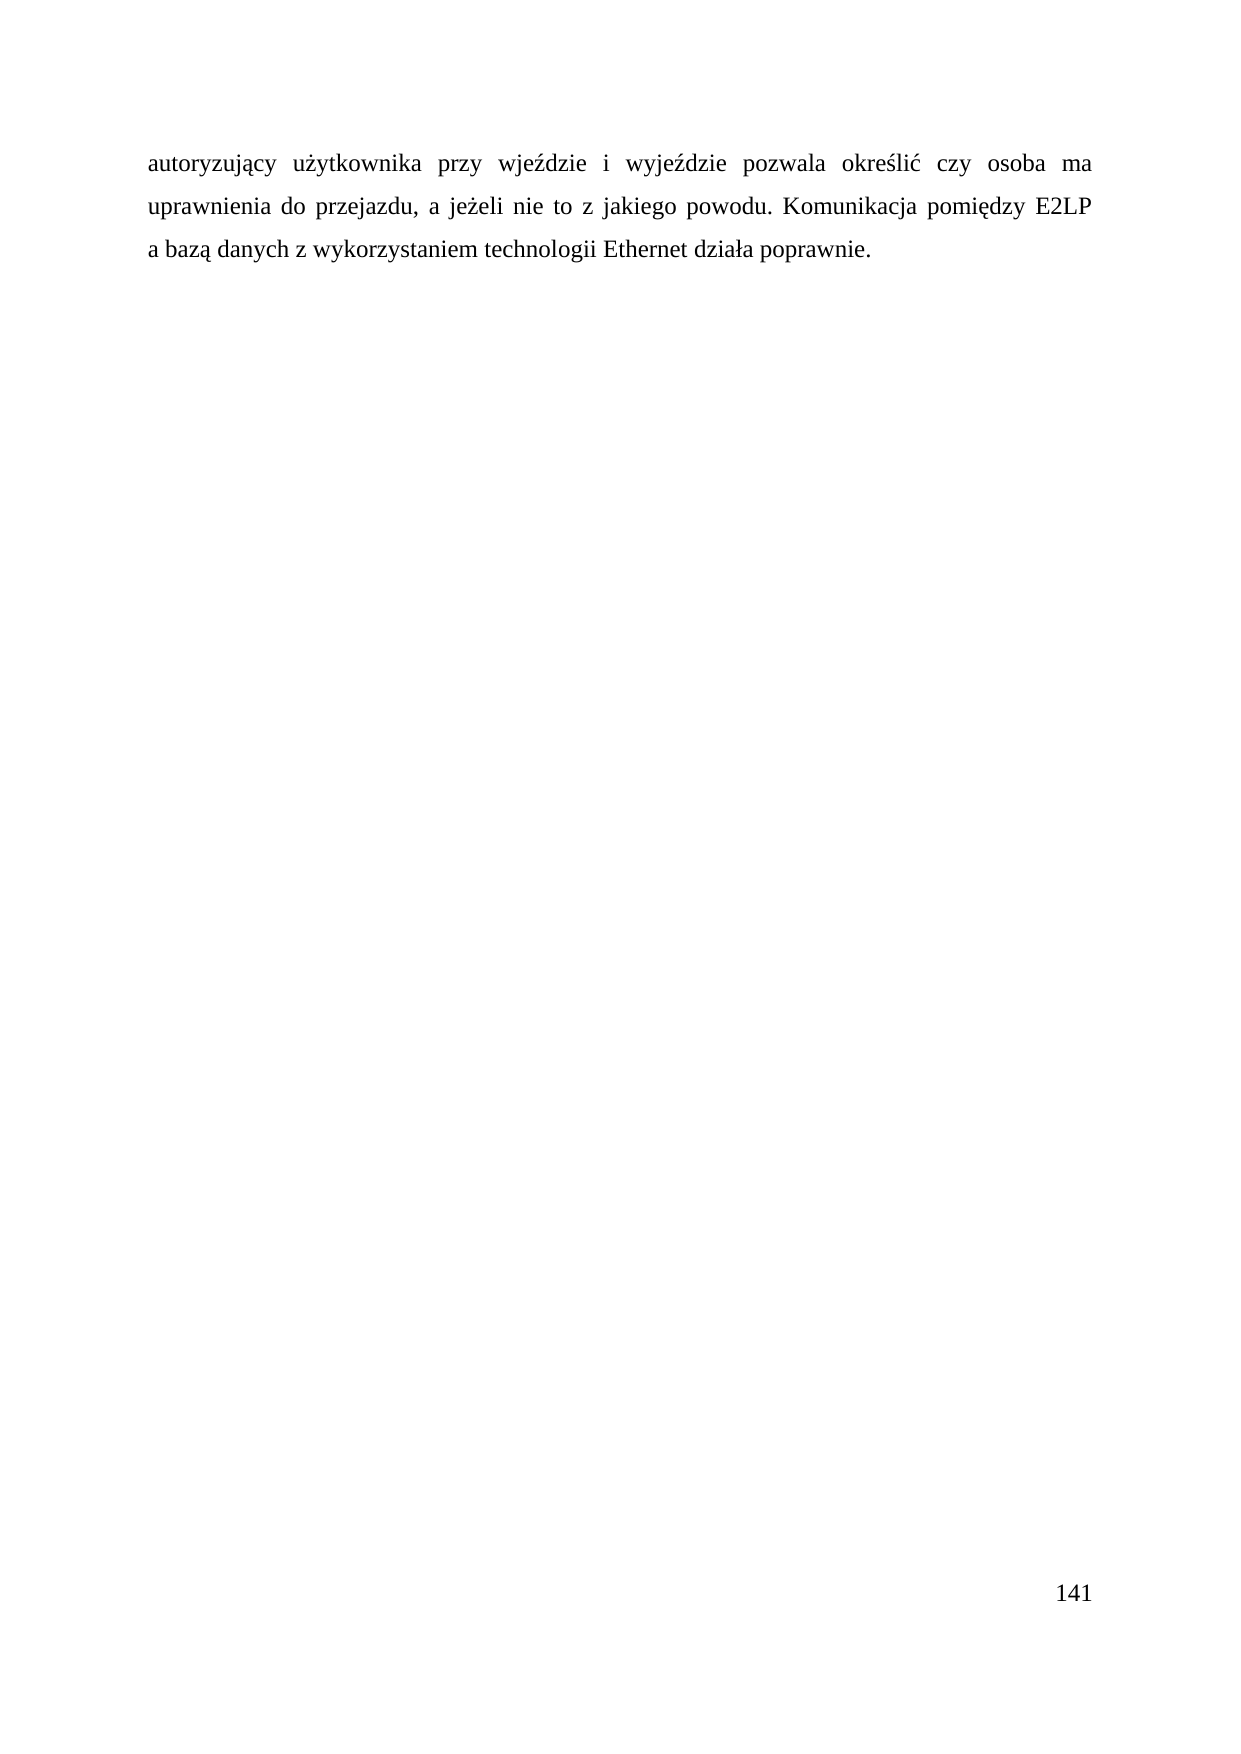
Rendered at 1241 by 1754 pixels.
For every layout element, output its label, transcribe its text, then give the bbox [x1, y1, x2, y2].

text autoryzujący użytkownika przy wjeździe i wyjeździe pozwala określić czy osoba ma uprawnienia do przejazdu, a jeżeli nie to z jakiego powodu. Komunikacja pomiędzy E2LP a bazą danych z wykorzystaniem technologii Ethernet działa poprawnie. [148, 148, 1093, 263]
